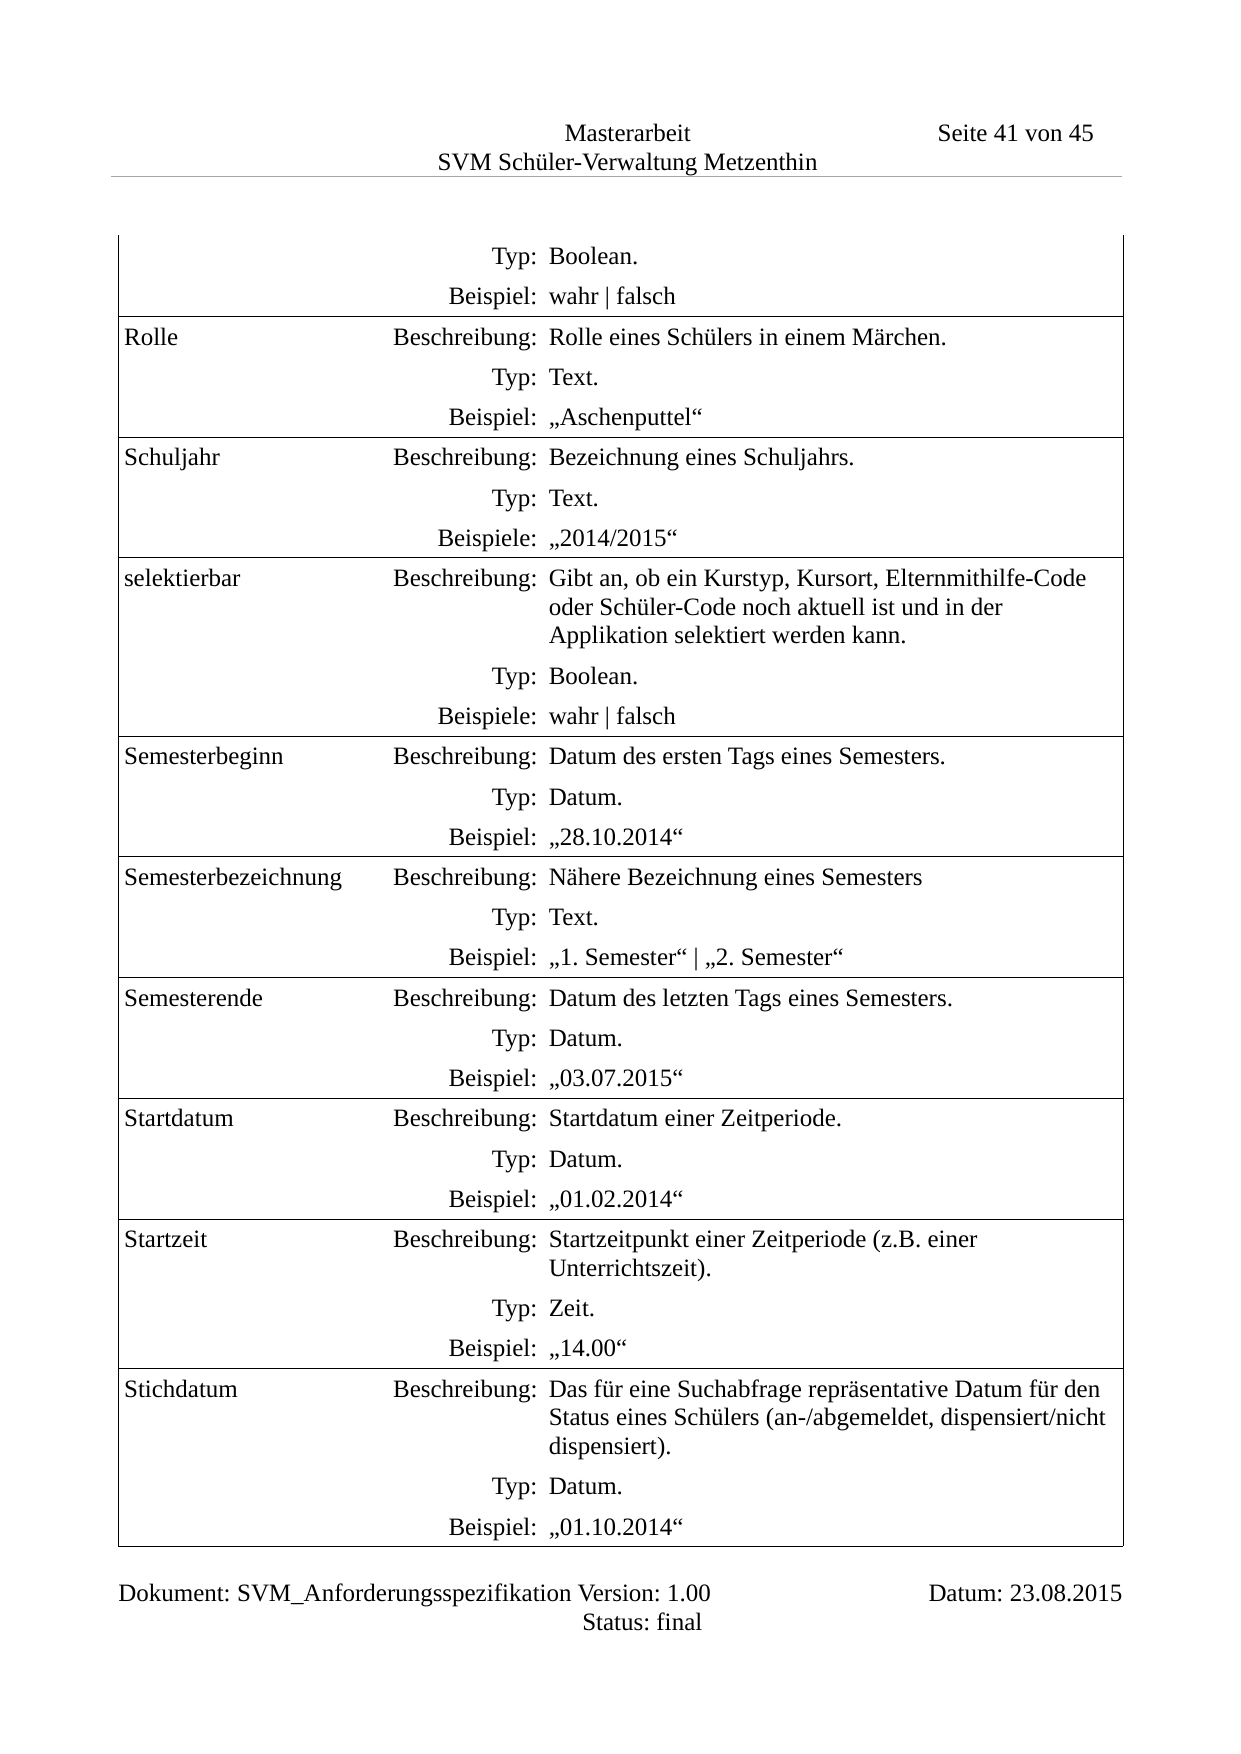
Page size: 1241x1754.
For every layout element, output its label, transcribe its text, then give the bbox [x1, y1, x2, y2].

table_cell [119, 396, 384, 437]
table_cell Typ: [384, 235, 543, 276]
table_cell Text. [543, 897, 1123, 937]
table_cell Typ: [384, 356, 543, 396]
table_cell Semesterbezeichnung [119, 857, 384, 897]
table_cell „28.10.2014“ [543, 816, 1123, 856]
table_cell Typ: [384, 477, 543, 517]
table_cell Das für eine Suchabfrage repräsentative Datum für den Status eines Schülers (an-/abgemeldet, dispensiert/nicht dispensiert). [543, 1369, 1123, 1466]
table_cell Semesterende [119, 978, 384, 1017]
table_cell Typ: [384, 776, 543, 816]
table_cell „03.07.2015“ [543, 1058, 1123, 1098]
table_cell Gibt an, ob ein Kurstyp, Kursort, Elternmithilfe-Code oder Schüler-Code noch aktuell ist und in der Applikation selektiert werden kann. [543, 558, 1123, 655]
table_cell Rolle eines Schülers in einem Märchen. [543, 317, 1123, 356]
table_cell Beispiele: [384, 695, 543, 736]
table_cell „2014/2015“ [543, 517, 1123, 557]
table_cell Beschreibung: [384, 1220, 543, 1287]
table_cell [119, 1506, 384, 1546]
table_cell [119, 477, 384, 517]
table_cell Stichdatum [119, 1369, 384, 1466]
table_cell selektierbar [119, 558, 384, 655]
table_cell Bezeichnung eines Schuljahrs. [543, 438, 1123, 477]
table_cell Zeit. [543, 1288, 1123, 1328]
table_cell [119, 356, 384, 396]
table_cell Typ: [384, 1017, 543, 1057]
table_cell Beschreibung: [384, 978, 543, 1017]
table_cell Datum. [543, 776, 1123, 816]
table_cell Nähere Bezeichnung eines Semesters [543, 857, 1123, 897]
table_cell Startdatum [119, 1099, 384, 1138]
table_cell wahr | falsch [543, 276, 1123, 316]
table_cell [119, 776, 384, 816]
table_cell Datum des ersten Tags eines Semesters. [543, 737, 1123, 776]
table_cell [119, 1017, 384, 1057]
table_cell Typ: [384, 655, 543, 695]
table_cell [119, 1058, 384, 1098]
table_cell Beispiel: [384, 276, 543, 316]
table_cell [119, 695, 384, 736]
table_cell „01.10.2014“ [543, 1506, 1123, 1546]
table_cell [119, 235, 384, 276]
table_cell „01.02.2014“ [543, 1178, 1123, 1218]
table_cell Beschreibung: [384, 317, 543, 356]
table_cell Text. [543, 477, 1123, 517]
table_cell Datum. [543, 1017, 1123, 1057]
table_cell „1. Semester“ | „2. Semester“ [543, 937, 1123, 977]
table_cell Text. [543, 356, 1123, 396]
table_cell [119, 517, 384, 557]
table_cell Boolean. [543, 235, 1123, 276]
table_cell Typ: [384, 1466, 543, 1506]
table_cell Typ: [384, 1138, 543, 1178]
table_cell [119, 276, 384, 316]
table_cell Beschreibung: [384, 1369, 543, 1466]
table_cell [119, 816, 384, 856]
table_cell Semesterbeginn [119, 737, 384, 776]
table_cell Beispiel: [384, 937, 543, 977]
table_cell Startdatum einer Zeitperiode. [543, 1099, 1123, 1138]
table_cell [119, 1466, 384, 1506]
table_cell [119, 1288, 384, 1328]
table_cell [119, 1328, 384, 1368]
table_cell Datum des letzten Tags eines Semesters. [543, 978, 1123, 1017]
table_cell Beschreibung: [384, 857, 543, 897]
table_cell Beispiel: [384, 1058, 543, 1098]
table_cell Beispiel: [384, 396, 543, 437]
table_cell Rolle [119, 317, 384, 356]
table_cell [119, 937, 384, 977]
table_cell „Aschenputtel“ [543, 396, 1123, 437]
table_cell Datum. [543, 1466, 1123, 1506]
table_cell [119, 655, 384, 695]
table_cell Beispiel: [384, 1178, 543, 1218]
table_cell Datum. [543, 1138, 1123, 1178]
table_cell [119, 1178, 384, 1218]
table_cell Beschreibung: [384, 737, 543, 776]
table_cell wahr | falsch [543, 695, 1123, 736]
table_cell Beschreibung: [384, 438, 543, 477]
table_cell [119, 1138, 384, 1178]
table_cell Startzeitpunkt einer Zeitperiode (z.B. einer Unterrichtszeit). [543, 1220, 1123, 1287]
table_cell Schuljahr [119, 438, 384, 477]
table_cell Beispiel: [384, 1506, 543, 1546]
table_cell Startzeit [119, 1220, 384, 1287]
table_cell „14.00“ [543, 1328, 1123, 1368]
table_cell Typ: [384, 897, 543, 937]
table_cell Beschreibung: [384, 1099, 543, 1138]
table_cell Boolean. [543, 655, 1123, 695]
table_cell Typ: [384, 1288, 543, 1328]
table_cell Beispiel: [384, 816, 543, 856]
table_cell Beispiele: [384, 517, 543, 557]
table_cell Beispiel: [384, 1328, 543, 1368]
table_cell [119, 897, 384, 937]
table_cell Beschreibung: [384, 558, 543, 655]
